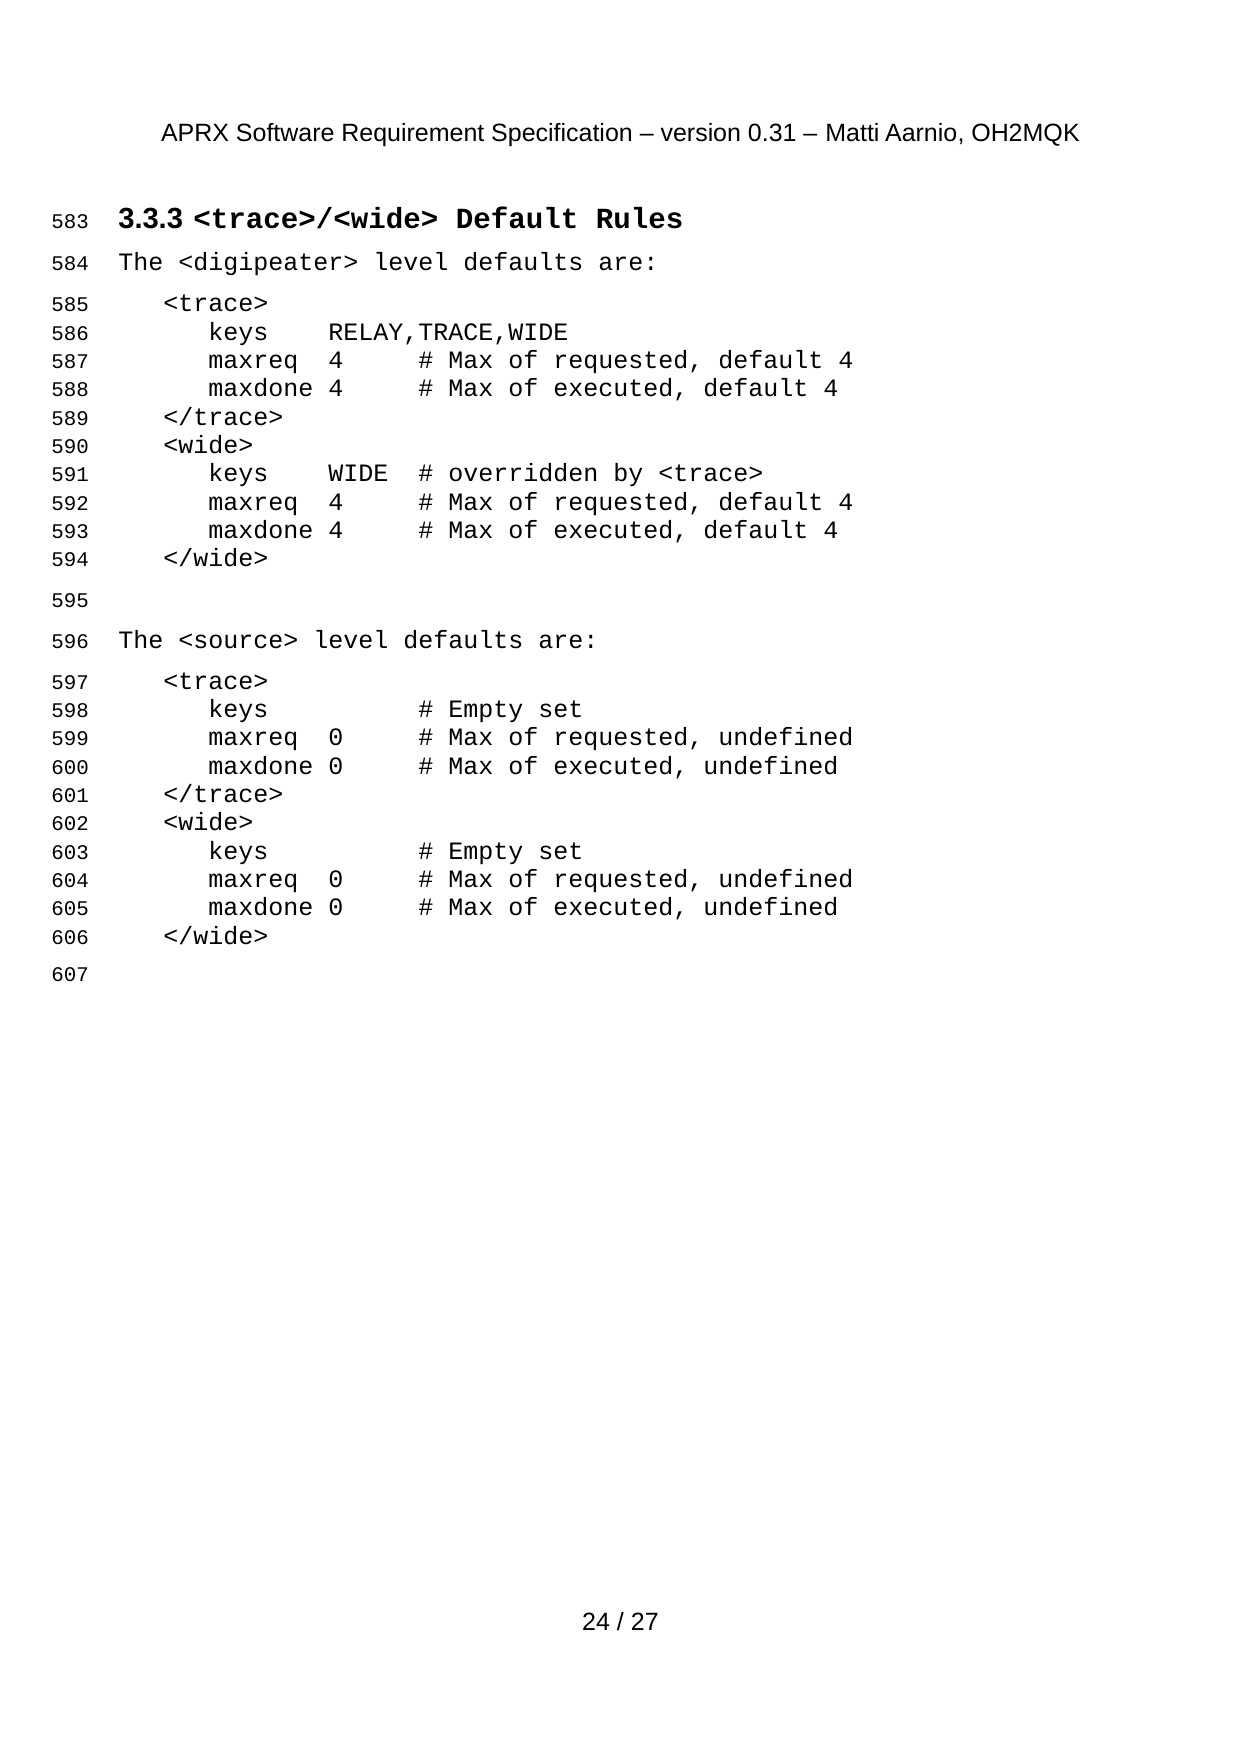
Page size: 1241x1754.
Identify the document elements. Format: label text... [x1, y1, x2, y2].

subtitle <trace>/<wide> Default Rules [118, 201, 1122, 237]
text <trace> keys # Empty set maxreq 0 # Max of requested, undefined maxdone 0 # Max of executed, undefined </trace> <wide> keys # Empty set maxreq 0 # Max of requested, undefined maxdone 0 # Max of executed, undefined </wide> [118, 668, 1122, 952]
text The <source> level defaults are: [118, 627, 1122, 656]
text <trace> keys RELAY,TRACE,WIDE maxreq 4 # Max of requested, default 4 maxdone 4 # Max of executed, default 4 </trace> <wide> keys WIDE # overridden by <trace> maxreq 4 # Max of requested, default 4 maxdone 4 # Max of executed, default 4 </wide> [118, 291, 1122, 574]
text The <digipeater> level defaults are: [118, 250, 1122, 278]
